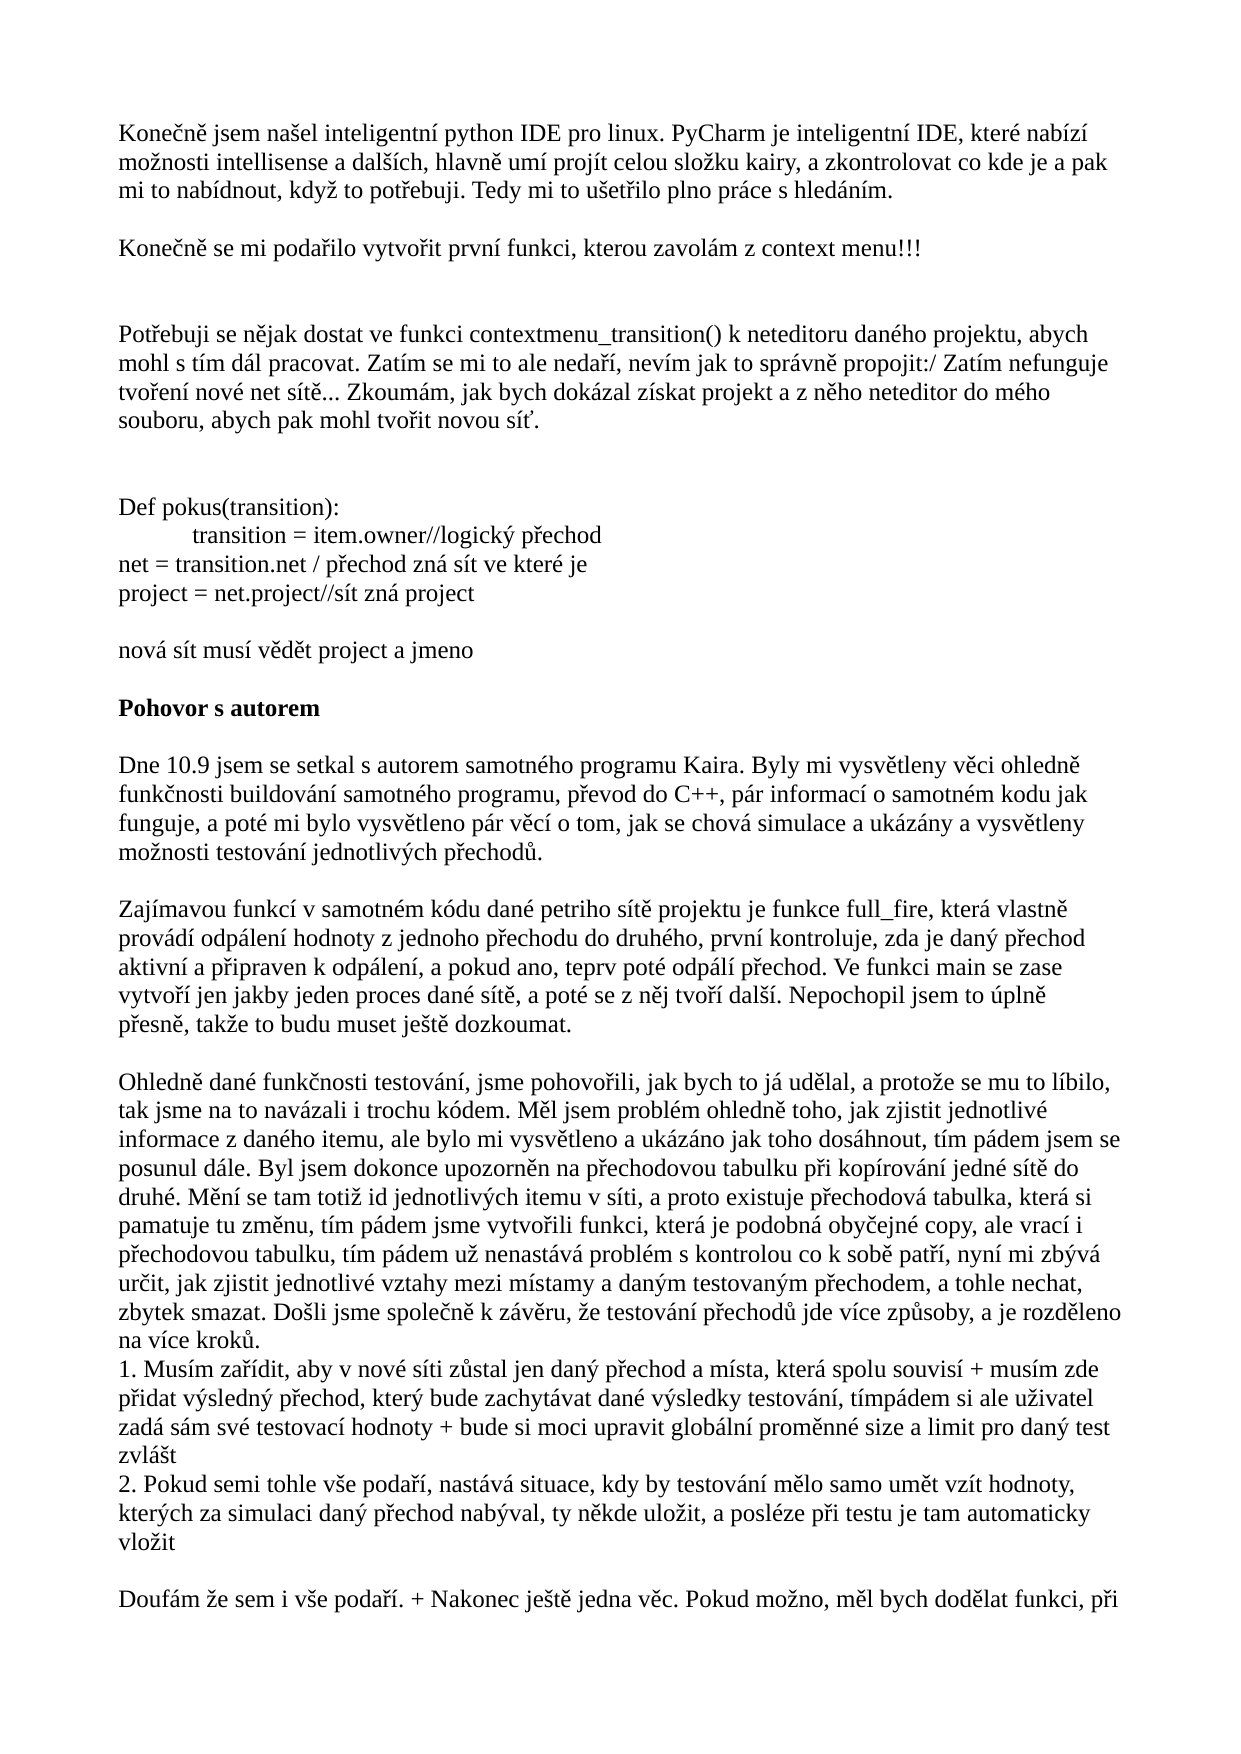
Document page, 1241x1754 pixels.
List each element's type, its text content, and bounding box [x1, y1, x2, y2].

text Ohledně dané funkčnosti testování, jsme pohovořili, jak bych to já udělal, a protože se mu to líbilo, tak jsme na to navázali i trochu kódem. Měl jsem problém ohledně toho, jak zjistit jednotlivé informace z daného itemu, ale bylo mi vysvětleno a ukázáno jak toho dosáhnout, tím pádem jsem se posunul dále. Byl jsem dokonce upozorněn na přechodovou tabulku při kopírování jedné sítě do druhé. Mění se tam totiž id jednotlivých itemu v síti, a proto existuje přechodová tabulka, která si pamatuje tu změnu, tím pádem jsme vytvořili funkci, která je podobná obyčejné copy, ale vrací i přechodovou tabulku, tím pádem už nenastává problém s kontrolou co k sobě patří, nyní mi zbývá určit, jak zjistit jednotlivé vztahy mezi místamy a daným testovaným přechodem, a tohle nechat, zbytek smazat. Došli jsme společně k závěru, že testování přechodů jde více způsoby, a je rozděleno na více kroků. [118, 1067, 1122, 1354]
text Dne 10.9 jsem se setkal s autorem samotného programu Kaira. Byly mi vysvětleny věci ohledně funkčnosti buildování samotného programu, převod do C++, pár informací o samotném kodu jak funguje, a poté mi bylo vysvětleno pár věcí o tom, jak se chová simulace a ukázány a vysvětleny možnosti testování jednotlivých přechodů. [118, 751, 1122, 866]
text net = transition.net / přechod zná sít ve které je [118, 549, 1122, 578]
text 1. Musím zařídit, aby v nové síti zůstal jen daný přechod a místa, která spolu souvisí + musím zde přidat výsledný přechod, který bude zachytávat dané výsledky testování, tímpádem si ale uživatel zadá sám své testovací hodnoty + bude si moci upravit globální proměnné size a limit pro daný test zvlášt [118, 1354, 1122, 1469]
text nová sít musí vědět project a jmeno [118, 636, 1122, 664]
text project = net.project//sít zná project [118, 578, 1122, 607]
text Konečně se mi podařilo vytvořit první funkci, kterou zavolám z context menu!!! [118, 233, 1122, 262]
text Pohovor s autorem [118, 693, 1122, 722]
text transition = item.owner//logický přechod [118, 521, 1122, 549]
text Doufám že sem i vše podaří. + Nakonec ještě jedna věc. Pokud možno, měl bych dodělat funkci, při [118, 1584, 1122, 1613]
text Potřebuji se nějak dostat ve funkci contextmenu_transition() k neteditoru daného projektu, abych mohl s tím dál pracovat. Zatím se mi to ale nedaří, nevím jak to správně propojit:/ Zatím nefunguje tvoření nové net sítě... Zkoumám, jak bych dokázal získat projekt a z něho neteditor do mého souboru, abych pak mohl tvořit novou síť. [118, 319, 1122, 434]
text 2. Pokud semi tohle vše podaří, nastává situace, kdy by testování mělo samo umět vzít hodnoty, kterých za simulaci daný přechod nabýval, ty někde uložit, a posléze při testu je tam automaticky vložit [118, 1469, 1122, 1556]
text Zajímavou funkcí v samotném kódu dané petriho sítě projektu je funkce full_fire, která vlastně provádí odpálení hodnoty z jednoho přechodu do druhého, první kontroluje, zda je daný přechod aktivní a připraven k odpálení, a pokud ano, teprv poté odpálí přechod. Ve funkci main se zase vytvoří jen jakby jeden proces dané sítě, a poté se z něj tvoří další. Nepochopil jsem to úplně přesně, takže to budu muset ještě dozkoumat. [118, 894, 1122, 1038]
text Konečně jsem našel inteligentní python IDE pro linux. PyCharm je inteligentní IDE, které nabízí možnosti intellisense a dalších, hlavně umí projít celou složku kairy, a zkontrolovat co kde je a pak mi to nabídnout, když to potřebuji. Tedy mi to ušetřilo plno práce s hledáním. [118, 118, 1122, 204]
text Def pokus(transition): [118, 492, 1122, 521]
